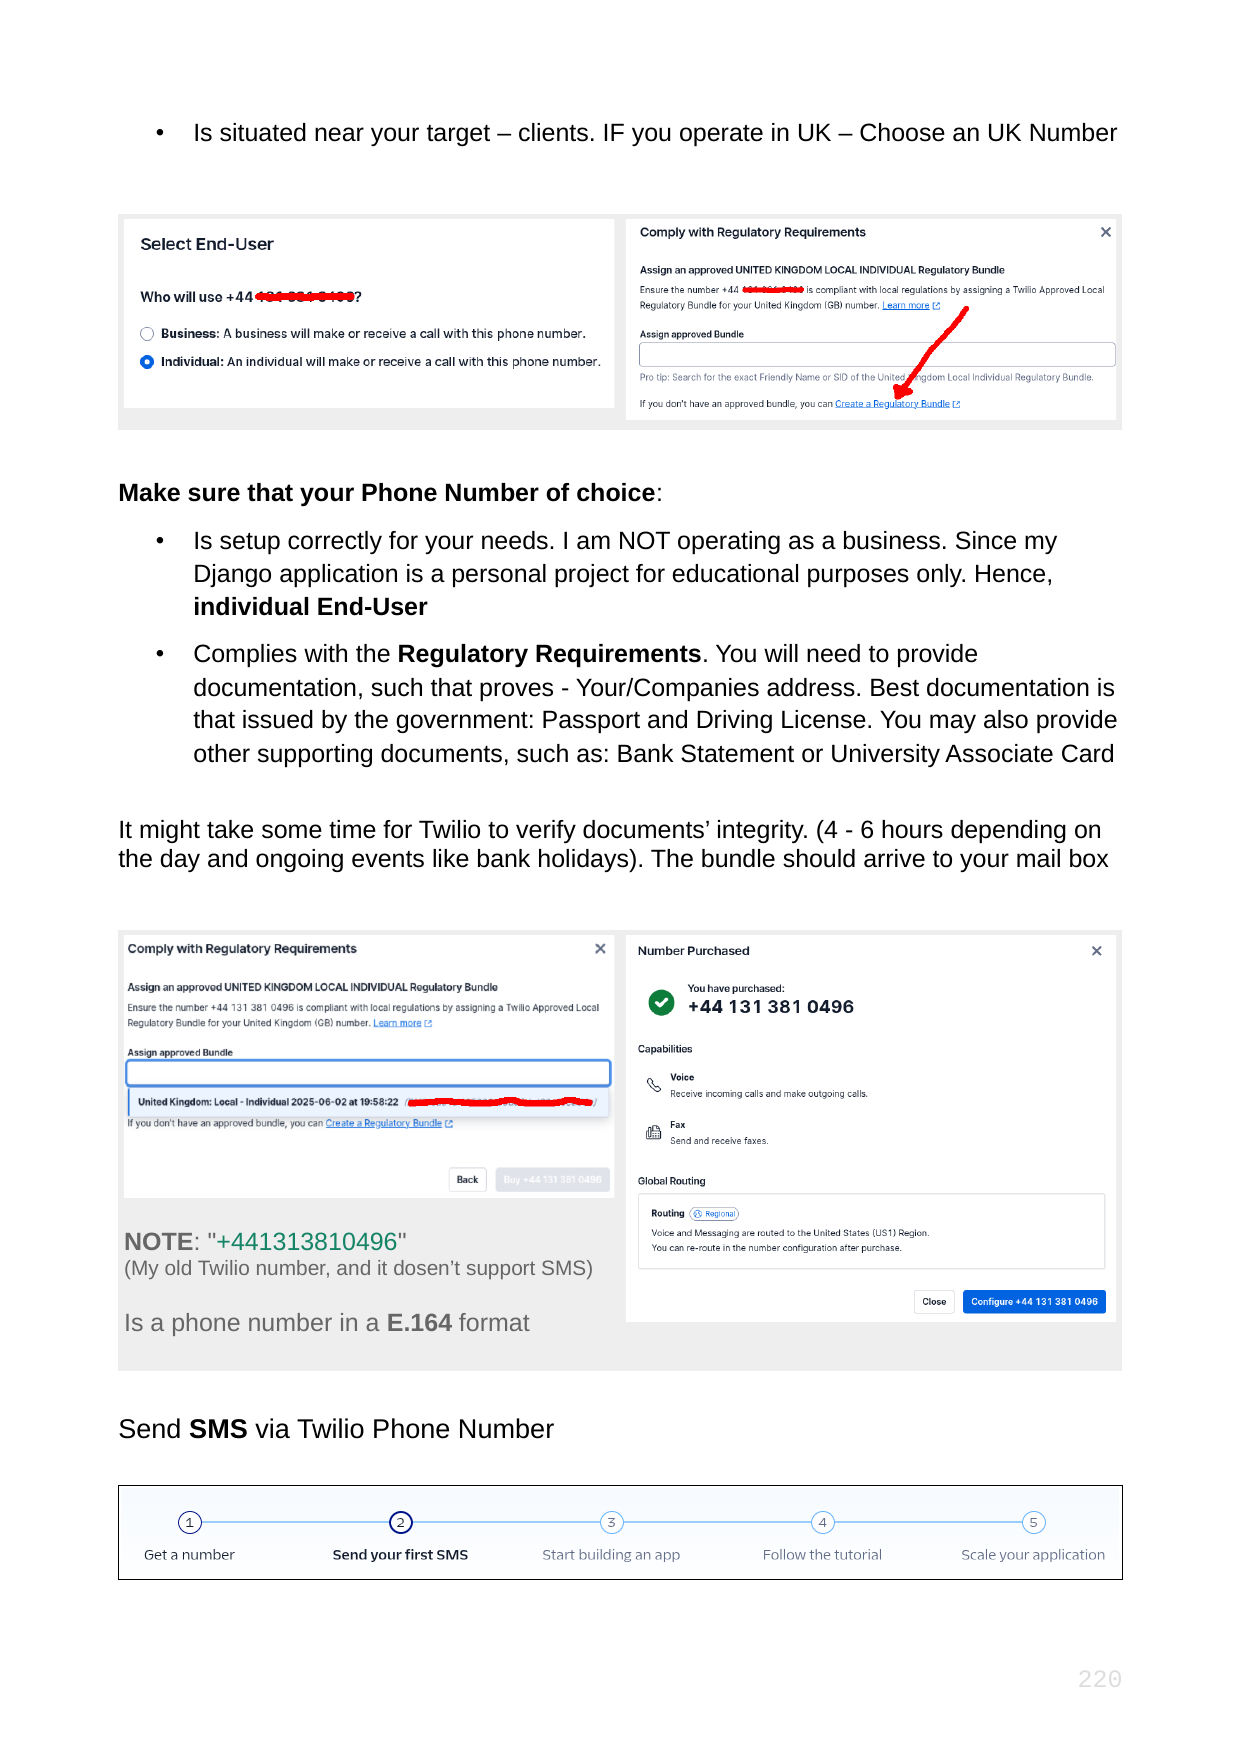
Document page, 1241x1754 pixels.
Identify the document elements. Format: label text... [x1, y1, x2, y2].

picture [123, 935, 615, 1198]
picture [625, 935, 1117, 1322]
list Complies with the Regulatory Requirements. You will need to provide documentation, such that proves - Your/Companies address. Best documentation is that issued by the government: Passport and Driving License. You may also provide other supporting documents, such as: Bank Statement or University Associate Card [156, 639, 1122, 767]
picture [121, 1488, 1119, 1577]
picture [625, 219, 1117, 420]
table_header NOTE: "+441313810496" (My old Twilio number, and it dosen’t support SMS) Is a phone number in a E.164 format [118, 930, 620, 1371]
text Make sure that your Phone Number of choice: [118, 478, 1122, 507]
picture [123, 219, 615, 408]
subtitle Send SMS via Twilio Phone Number [118, 1413, 1122, 1444]
list Is setup correctly for your needs. I am NOT operating as a business. Since my Django application is a personal project for educational purposes only. Hence, individual End-User [156, 526, 1122, 621]
list Is situated near your target – clients. IF you operate in UK – Choose an UK Number [156, 118, 1122, 147]
table_header [118, 214, 620, 430]
text It might take some time for Twilio to verify documents’ integrity. (4 - 6 hours depending on the day and ongoing events like bank holidays). The bundle should arrive to your mail box [118, 815, 1122, 872]
table_header [620, 214, 1122, 430]
table_header [620, 930, 1122, 1371]
